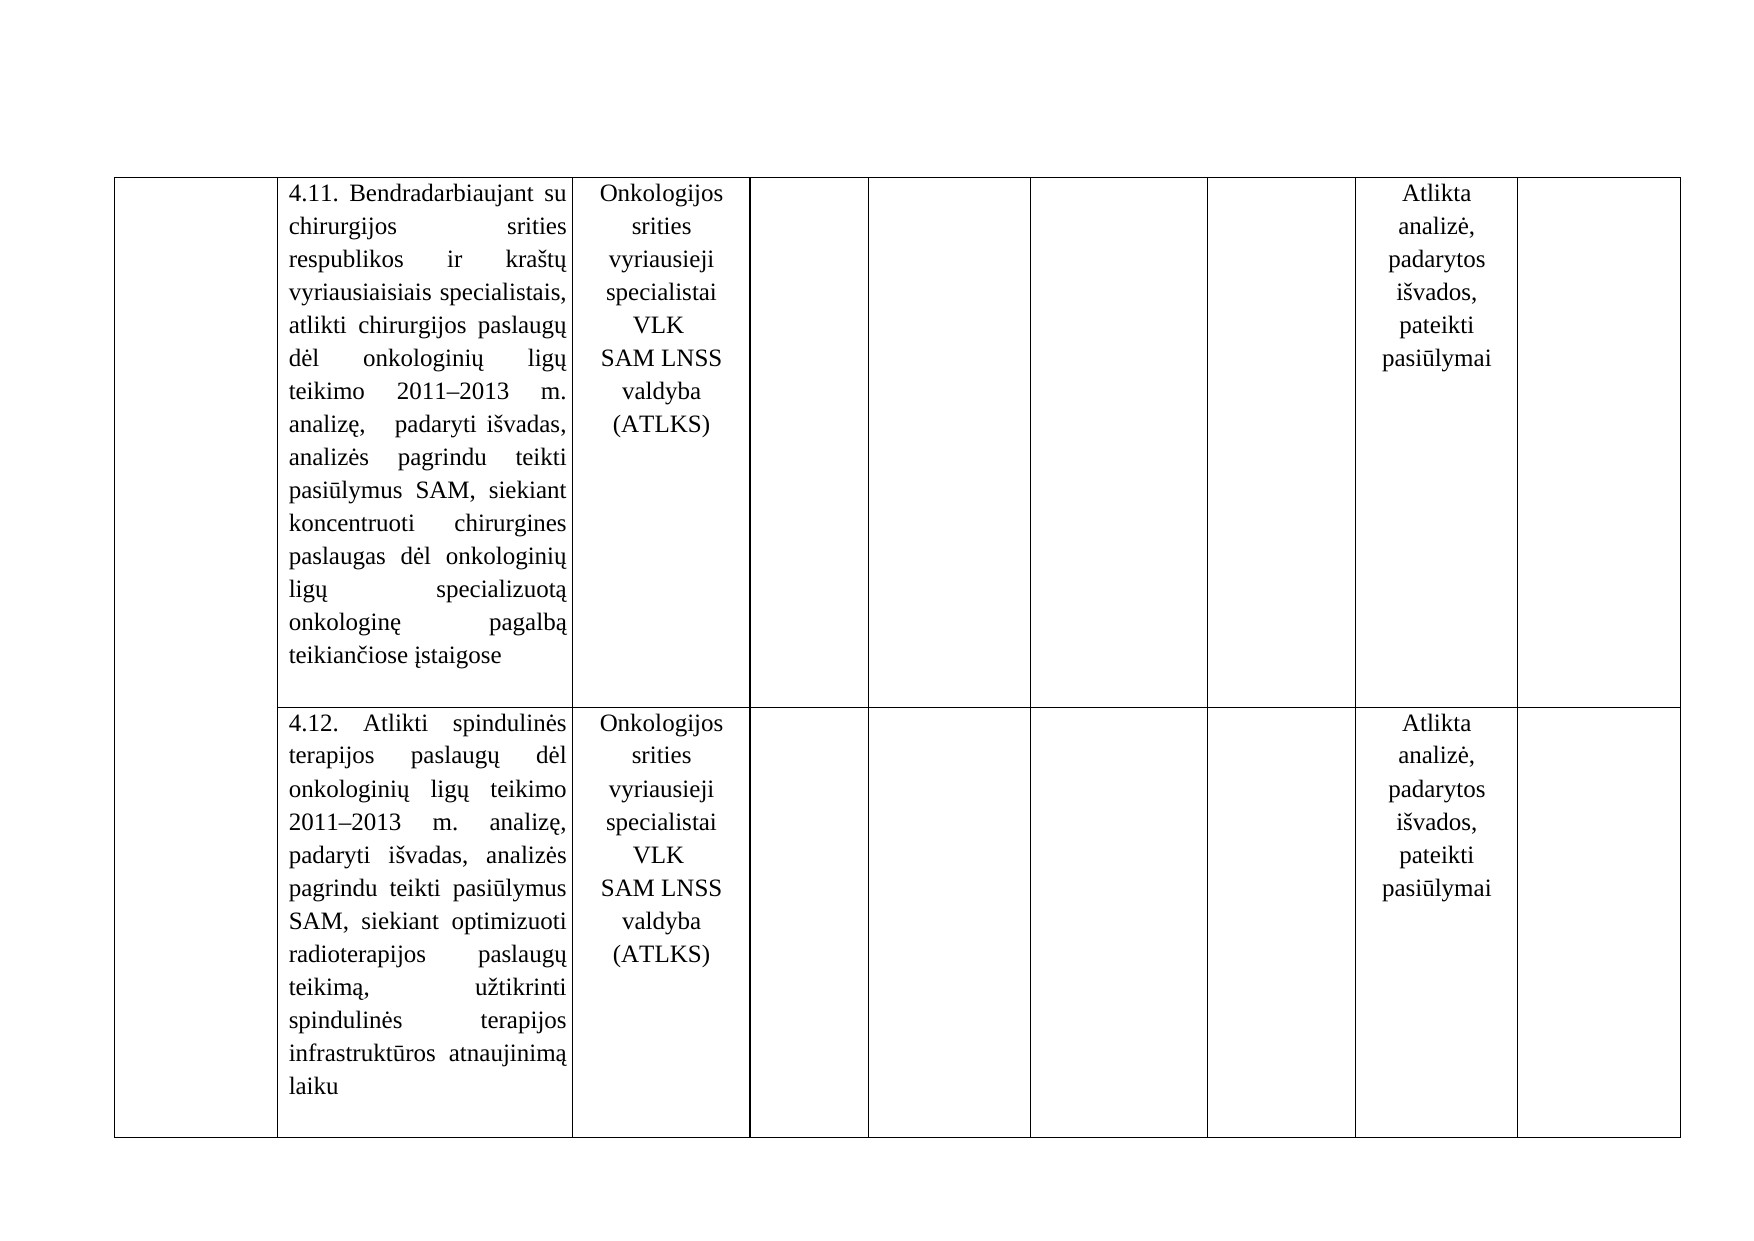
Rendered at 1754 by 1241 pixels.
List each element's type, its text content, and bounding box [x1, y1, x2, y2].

table_cell 4.11. Bendradarbiaujant su chirurgijos srities respublikos ir kraštų vyriausiaisiais specialistais, atlikti chirurgijos paslaugų dėl onkologinių ligų teikimo 2011–2013 m. analizę, padaryti išvadas, analizės pagrindu teikti pasiūlymus SAM, siekiant koncentruoti chirurgines paslaugas dėl onkologinių ligų specializuotą onkologinę pagalbą teikiančiose įstaigose [278, 178, 572, 707]
table_cell Onkologijos srities vyriausieji specialistai VLK SAM LNSS valdyba (ATLKS) [573, 178, 749, 707]
table_cell [751, 178, 868, 707]
table_cell [1208, 178, 1355, 707]
table_cell [1031, 708, 1207, 1137]
table_cell [751, 708, 868, 1137]
table_cell [869, 178, 1030, 707]
table_cell [1208, 708, 1355, 1137]
table_cell [115, 178, 277, 1137]
table_cell Atlikta analizė, padarytos išvados, pateikti pasiūlymai [1356, 178, 1517, 707]
table_cell [1031, 178, 1207, 707]
table_cell Atlikta analizė, padarytos išvados, pateikti pasiūlymai [1356, 708, 1517, 1137]
table_cell Onkologijos srities vyriausieji specialistai VLK SAM LNSS valdyba (ATLKS) [573, 708, 749, 1137]
table_cell 4.12. Atlikti spindulinės terapijos paslaugų dėl onkologinių ligų teikimo 2011–2013 m. analizę, padaryti išvadas, analizės pagrindu teikti pasiūlymus SAM, siekiant optimizuoti radioterapijos paslaugų teikimą, užtikrinti spindulinės terapijos infrastruktūros atnaujinimą laiku [278, 708, 572, 1137]
table_cell [869, 708, 1030, 1137]
table_cell [1518, 178, 1680, 707]
table_cell [1518, 708, 1680, 1137]
